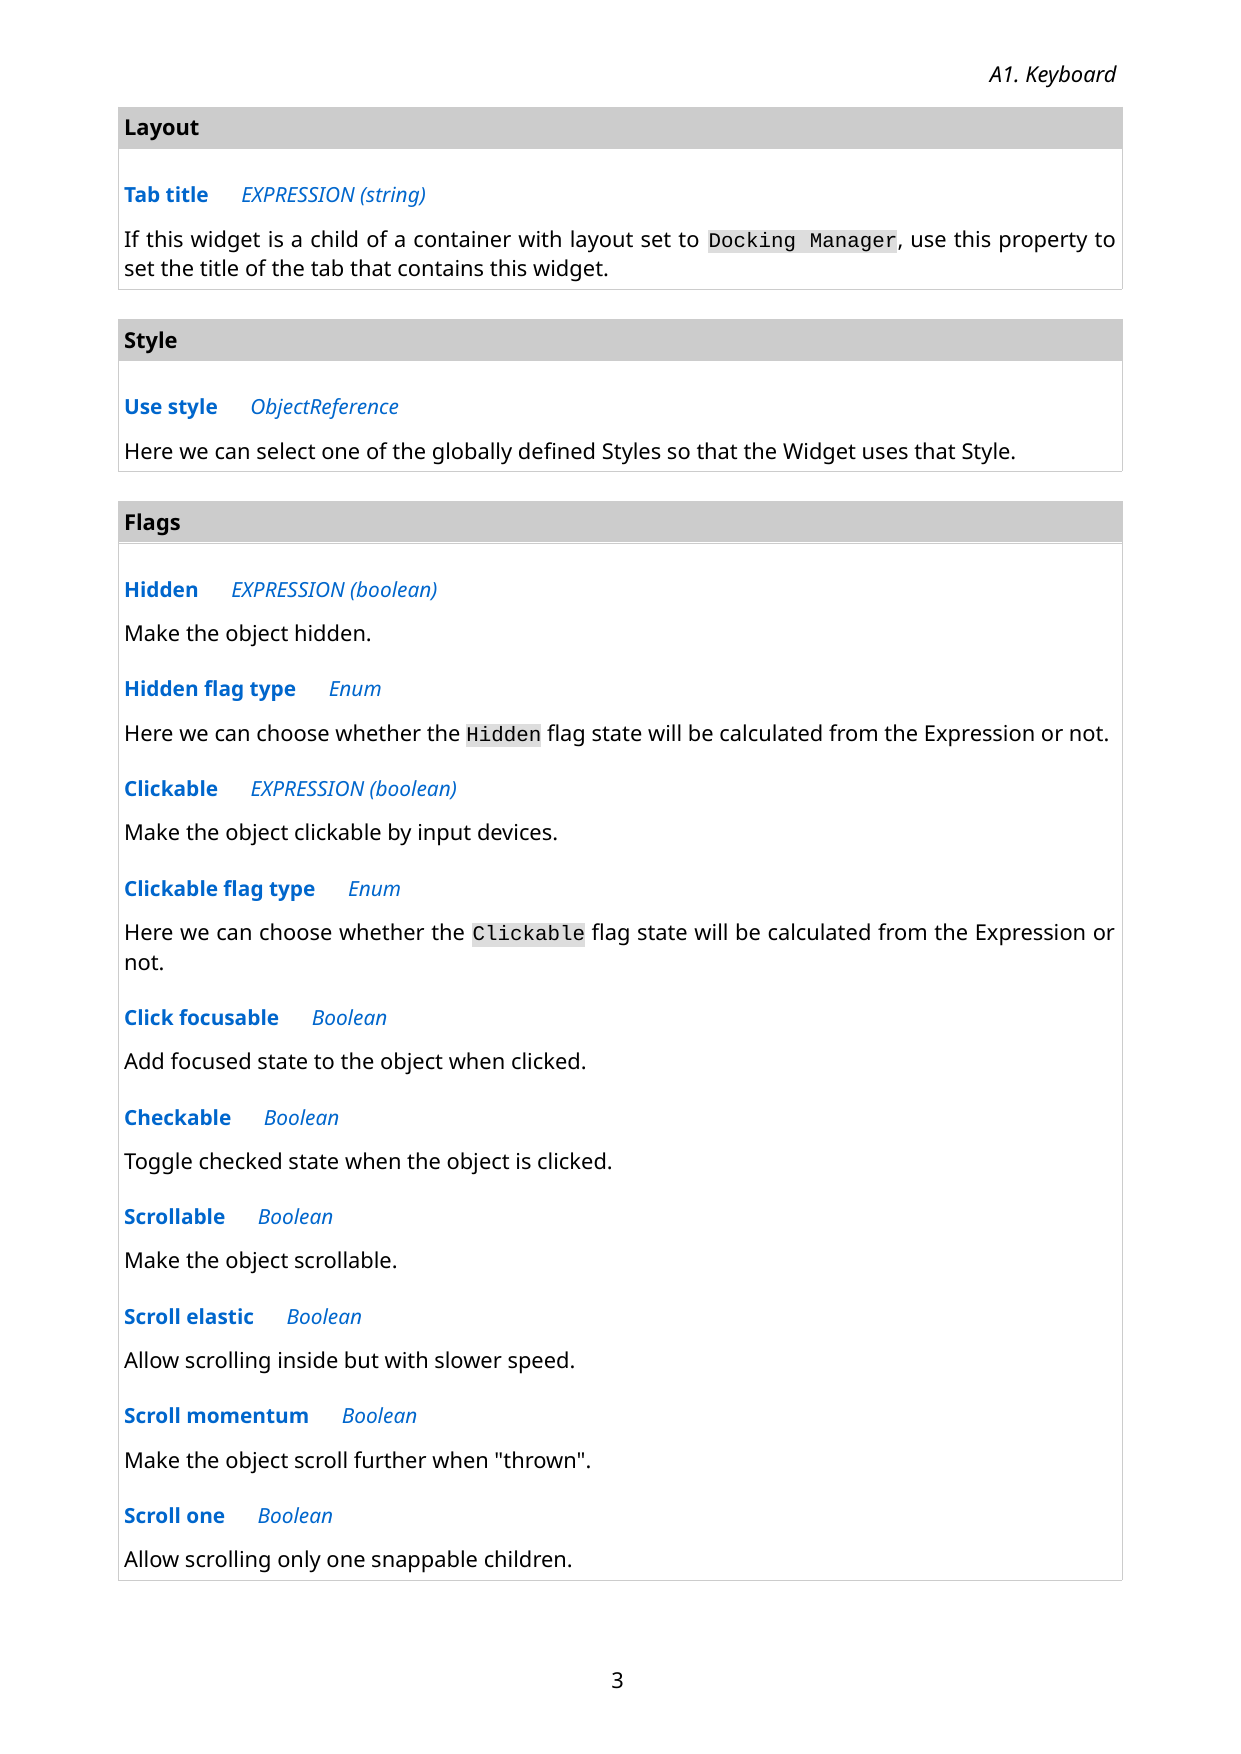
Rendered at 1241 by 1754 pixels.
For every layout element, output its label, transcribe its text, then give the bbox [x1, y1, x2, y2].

table_cell Use style ObjectReference Here we can select one of the globally defined Styles so that the Widget uses that Style. [119, 361, 1122, 471]
table_cell Tab title EXPRESSION (string) If this widget is a child of a container with layout set to Docking Manager, use this property to set the title of the tab that contains this widget. [119, 149, 1122, 289]
table_cell Hidden EXPRESSION (boolean) Make the object hidden. Hidden flag type Enum Here we can choose whether the Hidden flag state will be calculated from the Expression or not. Clickable EXPRESSION (boolean) Make the object clickable by input devices. Clickable flag type Enum Here we can choose whether the Clickable flag state will be calculated from the Expression or not. Click focusable Boolean Add focused state to the object when clicked. Checkable Boolean Toggle checked state when the object is clicked. Scrollable Boolean Make the object scrollable. Scroll elastic Boolean Allow scrolling inside but with slower speed. Scroll momentum Boolean Make the object scroll further when "thrown". Scroll one Boolean Allow scrolling only one snappable children. [119, 544, 1122, 1580]
table_header Layout [119, 108, 1122, 148]
table_header Flags [119, 502, 1122, 542]
table_header Style [119, 320, 1122, 360]
